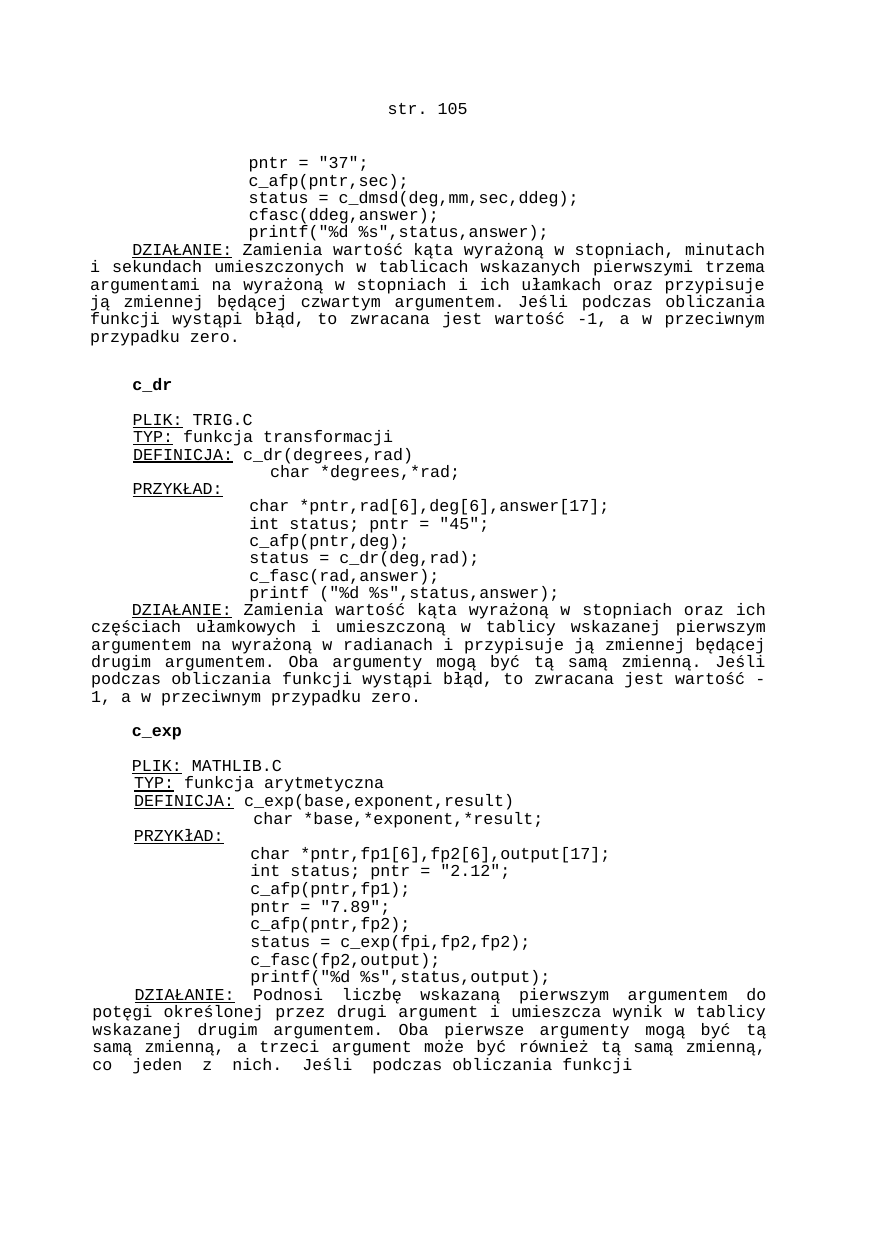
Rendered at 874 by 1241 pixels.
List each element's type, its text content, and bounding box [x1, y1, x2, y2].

text c_afp(pntr,sec); [248, 172, 766, 189]
text char *base,*exponent,*result; PRZYKłAD: [133, 810, 595, 845]
text pntr = "37"; [248, 155, 766, 172]
text printf("%d %s",status,answer); [248, 224, 766, 241]
text DZIAŁANIE: Zamienia wartość kąta wyrażoną w stopniach, minutach i sekundach umieszczonych w tablicach wskazanych pierwszymi trzema argumentami na wyrażoną w stopniach i ich ułamkach oraz przypisuje ją zmiennej będącej czwartym argumentem. Jeśli podczas obliczania funkcji wystąpi błąd, to zwracana jest wartość -1, a w przeciwnym przypadku zero. [90, 242, 765, 346]
text DEFINICJA: c_exp(base,exponent,result) [134, 792, 766, 810]
text PLIK: MATHLIB.C [91, 757, 766, 775]
text DZIAŁANIE: Podnosi liczbę wskazaną pierwszym argumentem do potęgi określonej przez drugi argument i umieszcza wynik w tablicy wskazanej drugim argumentem. Oba pierwsze argumenty mogą być tą samą zmienną, a trzeci argument może być również tą samą zmienną, co jeden z nich. Jeśli podczas obliczania funkcji [92, 986, 766, 1074]
text int status; pntr = "2.12"; c_afp(pntr,fp1); [250, 863, 652, 898]
text str. 105 [90, 101, 765, 120]
text PLIK: TRIG.C [132, 412, 766, 429]
text DEFINICJA: c_dr(degrees,rad) [133, 446, 766, 463]
text printf ("%d %s",status,answer); [249, 584, 652, 602]
text status = c_dmsd(deg,mm,sec,ddeg); [173, 189, 762, 207]
text status = c_exp(fpi,fp2,fp2); c_fasc(fp2,output); [250, 933, 652, 968]
text char *pntr,rad[6],deg[6],answer[17]; [249, 498, 652, 515]
text pntr = "7.89"; [250, 898, 652, 916]
text c_exp [91, 723, 766, 740]
text TYP: funkcja arytmetyczna [134, 775, 766, 792]
text c_afp(pntr,fp2); [250, 916, 652, 933]
text TYP: funkcja transformacji [133, 429, 766, 446]
text cfasc(ddeg,answer); [249, 207, 766, 224]
text DZIAŁANIE: Zamienia wartość kąta wyrażoną w stopniach oraz ich częściach ułamkowych i umieszczoną w tablicy wskazanej pierwszym argumentem na wyrażoną w radianach i przypisuje ją zmiennej będącej drugim argumentem. Oba argumenty mogą być tą samą zmienną. Jeśli podczas obliczania funkcji wystąpi błąd, to zwracana jest wartość -1, a w przeciwnym przypadku zero. [91, 602, 766, 706]
text char *pntr,fp1[6],fp2[6],output[17]; [250, 845, 652, 863]
text printf("%d %s",status,output); [250, 968, 652, 986]
text char *degrees,*rad; PRZYKŁAD: [132, 463, 481, 498]
text int status; pntr = "45"; c_afp(pntr,deg); [249, 515, 652, 550]
text status = c_dr(deg,rad); c_fasc(rad,answer); [249, 550, 652, 584]
text c_dr [132, 377, 766, 396]
